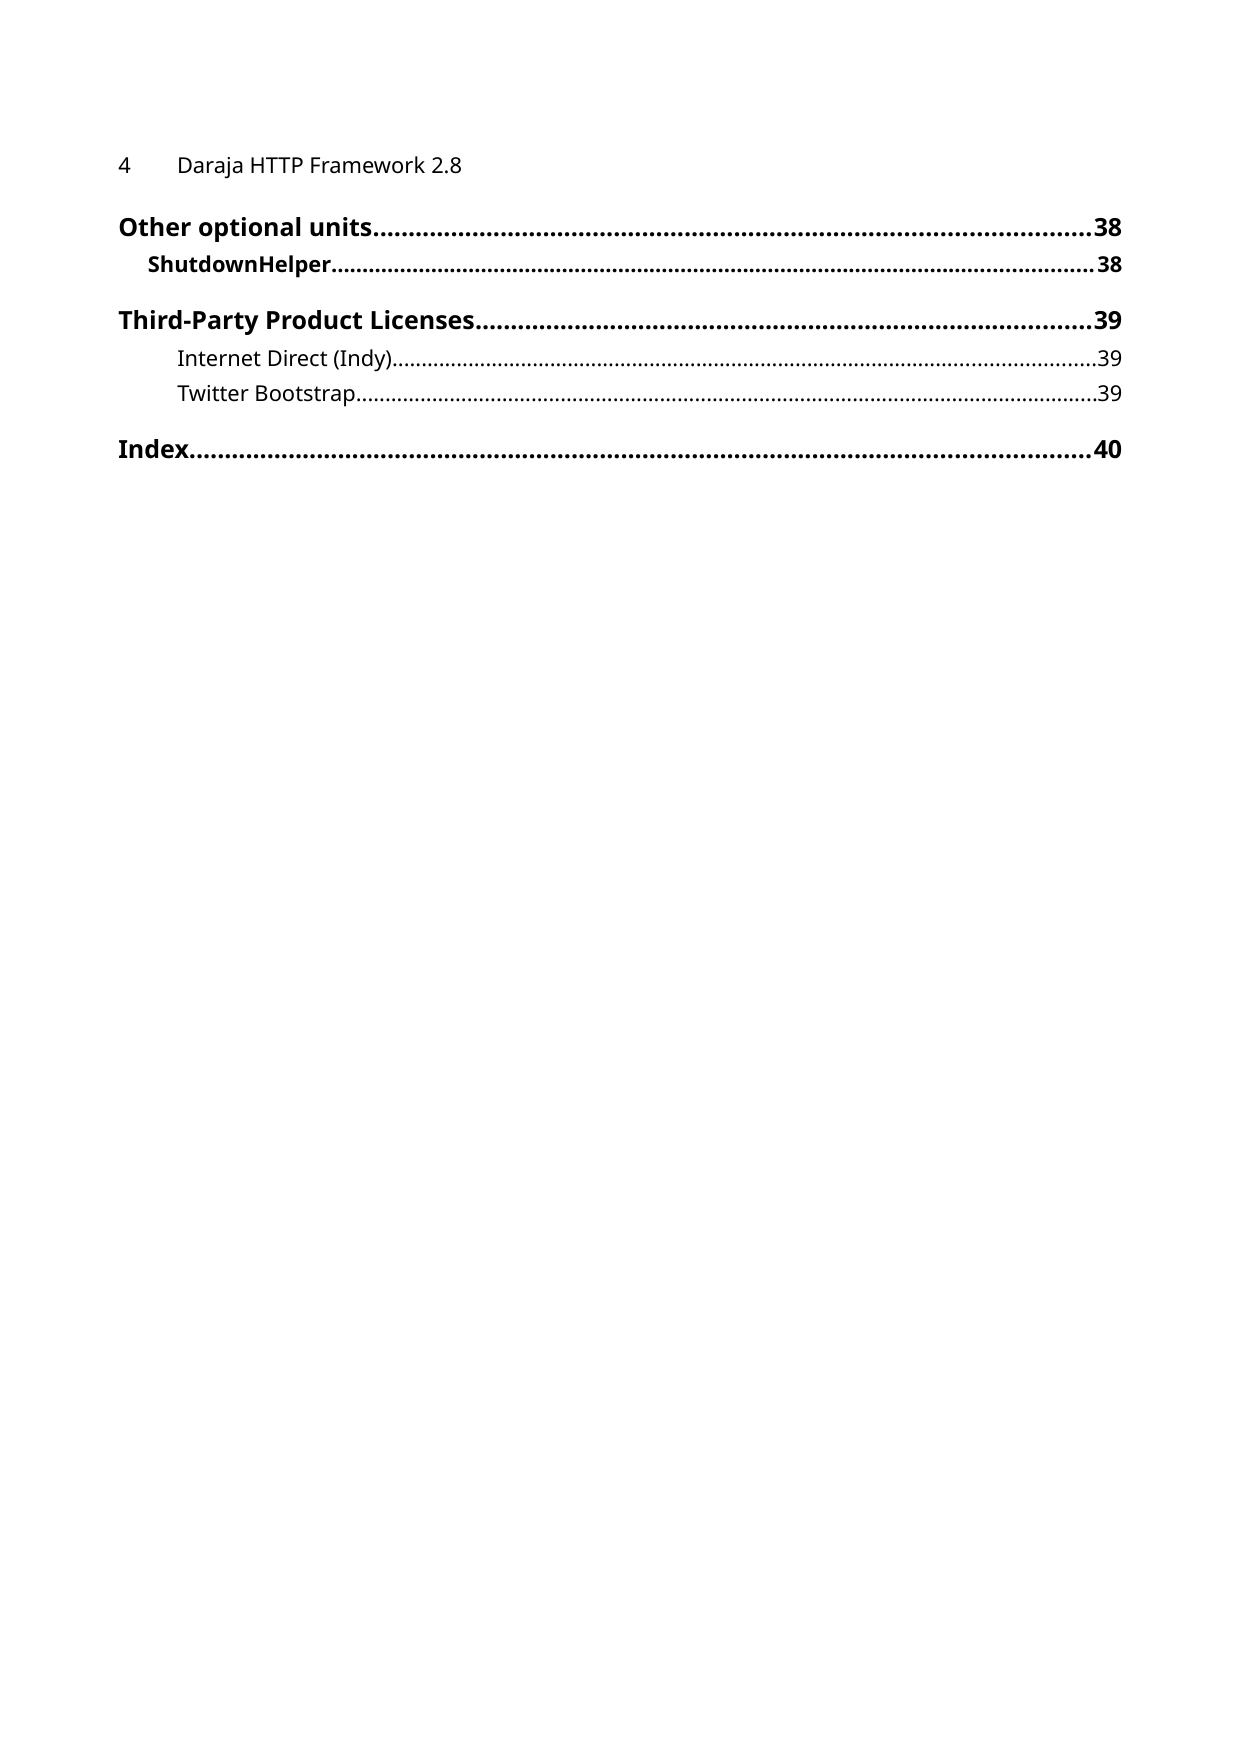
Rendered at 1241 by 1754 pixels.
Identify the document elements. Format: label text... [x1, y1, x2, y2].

text ShutdownHelper 38 [148, 249, 1122, 279]
text Third-Party Product Licenses 39 [118, 303, 1122, 337]
text Other optional units 38 [118, 209, 1122, 243]
text Internet Direct (Indy) 39 [177, 343, 1122, 372]
text Index 40 [118, 432, 1122, 466]
text Twitter Bootstrap 39 [177, 378, 1122, 408]
